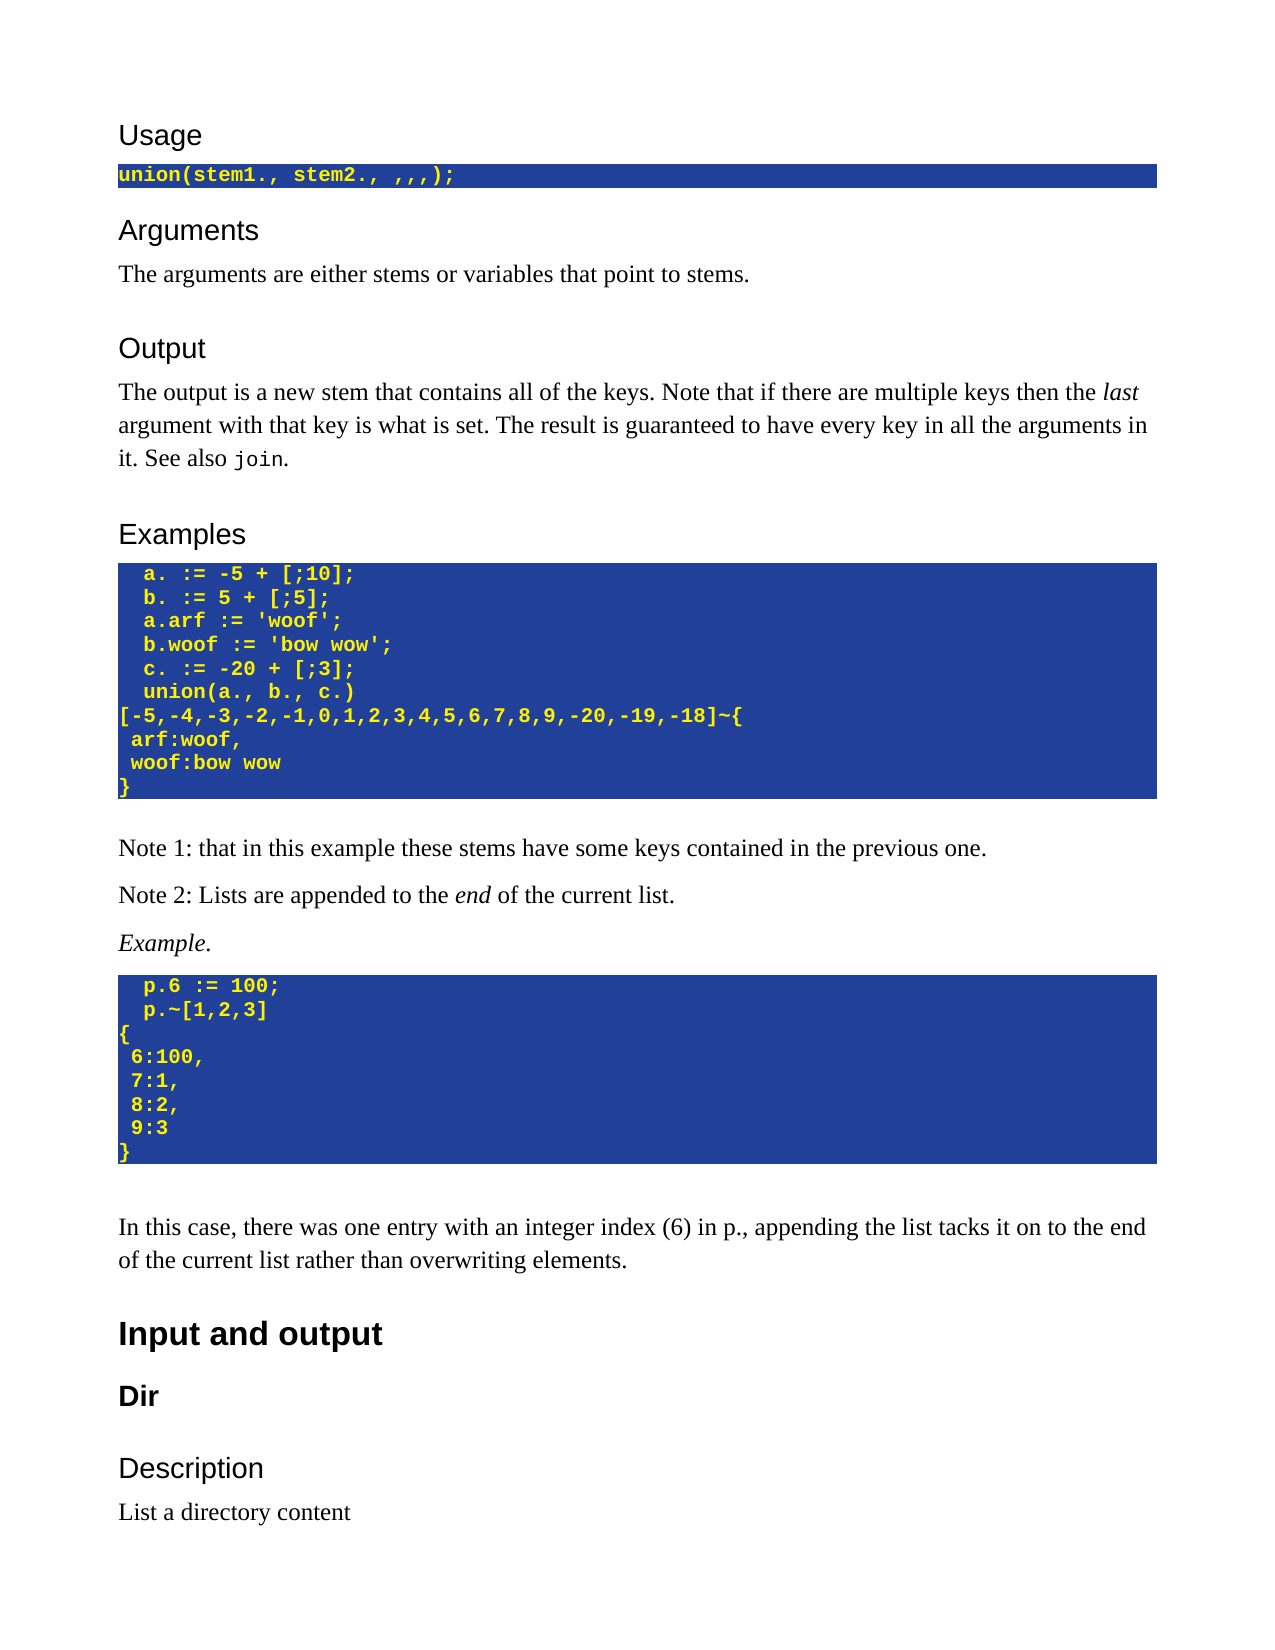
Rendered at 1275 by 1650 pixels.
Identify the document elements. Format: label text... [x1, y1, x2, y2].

subtitle Arguments [118, 213, 1157, 246]
text p.6 := 100; [118, 975, 1157, 999]
text Example. [118, 928, 1157, 957]
subtitle Usage [118, 118, 1157, 152]
text [-5,-4,-3,-2,-1,0,1,2,3,4,5,6,7,8,9,-20,-19,-18]~{ [118, 705, 1157, 729]
text 7:1, [118, 1070, 1157, 1094]
text 9:3 [118, 1117, 1157, 1141]
text union(a., b., c.) [118, 681, 1157, 705]
text c. := -20 + [;3]; [118, 658, 1157, 681]
text b.woof := 'bow wow'; [118, 634, 1157, 658]
text b. := 5 + [;5]; [118, 587, 1157, 610]
text arf:woof, [118, 729, 1157, 752]
subtitle Output [118, 331, 1157, 365]
text Note 2: Lists are appended to the end of the current list. [118, 880, 1157, 909]
text { [118, 1023, 1157, 1046]
text Note 1: that in this example these stems have some keys contained in the previous one. [118, 799, 1157, 861]
text 6:100, [118, 1046, 1157, 1070]
text woof:bow wow [118, 752, 1157, 776]
text The arguments are either stems or variables that point to stems. [118, 259, 1157, 288]
text The output is a new stem that contains all of the keys. Note that if there are multiple keys then the last argument with that key is what is set. The result is guaranteed to have every key in all the arguments in it. See also join. [118, 377, 1157, 473]
subtitle Examples [118, 517, 1157, 551]
text } [118, 1141, 1157, 1164]
text In this case, there was one entry with an integer index (6) in p., appending the list tacks it on to the end of the current list rather than overwriting elements. [118, 1212, 1157, 1274]
text List a directory content [118, 1497, 1157, 1525]
text a.arf := 'woof'; [118, 610, 1157, 634]
text } [118, 776, 1157, 799]
subtitle Input and output [118, 1314, 1157, 1352]
subtitle Description [118, 1451, 1157, 1484]
subtitle Dir [118, 1379, 1157, 1413]
text union(stem1., stem2., ,,,); [118, 164, 1157, 188]
text a. := -5 + [;10]; [118, 563, 1157, 587]
text p.~[1,2,3] [118, 999, 1157, 1023]
text 8:2, [118, 1094, 1157, 1117]
